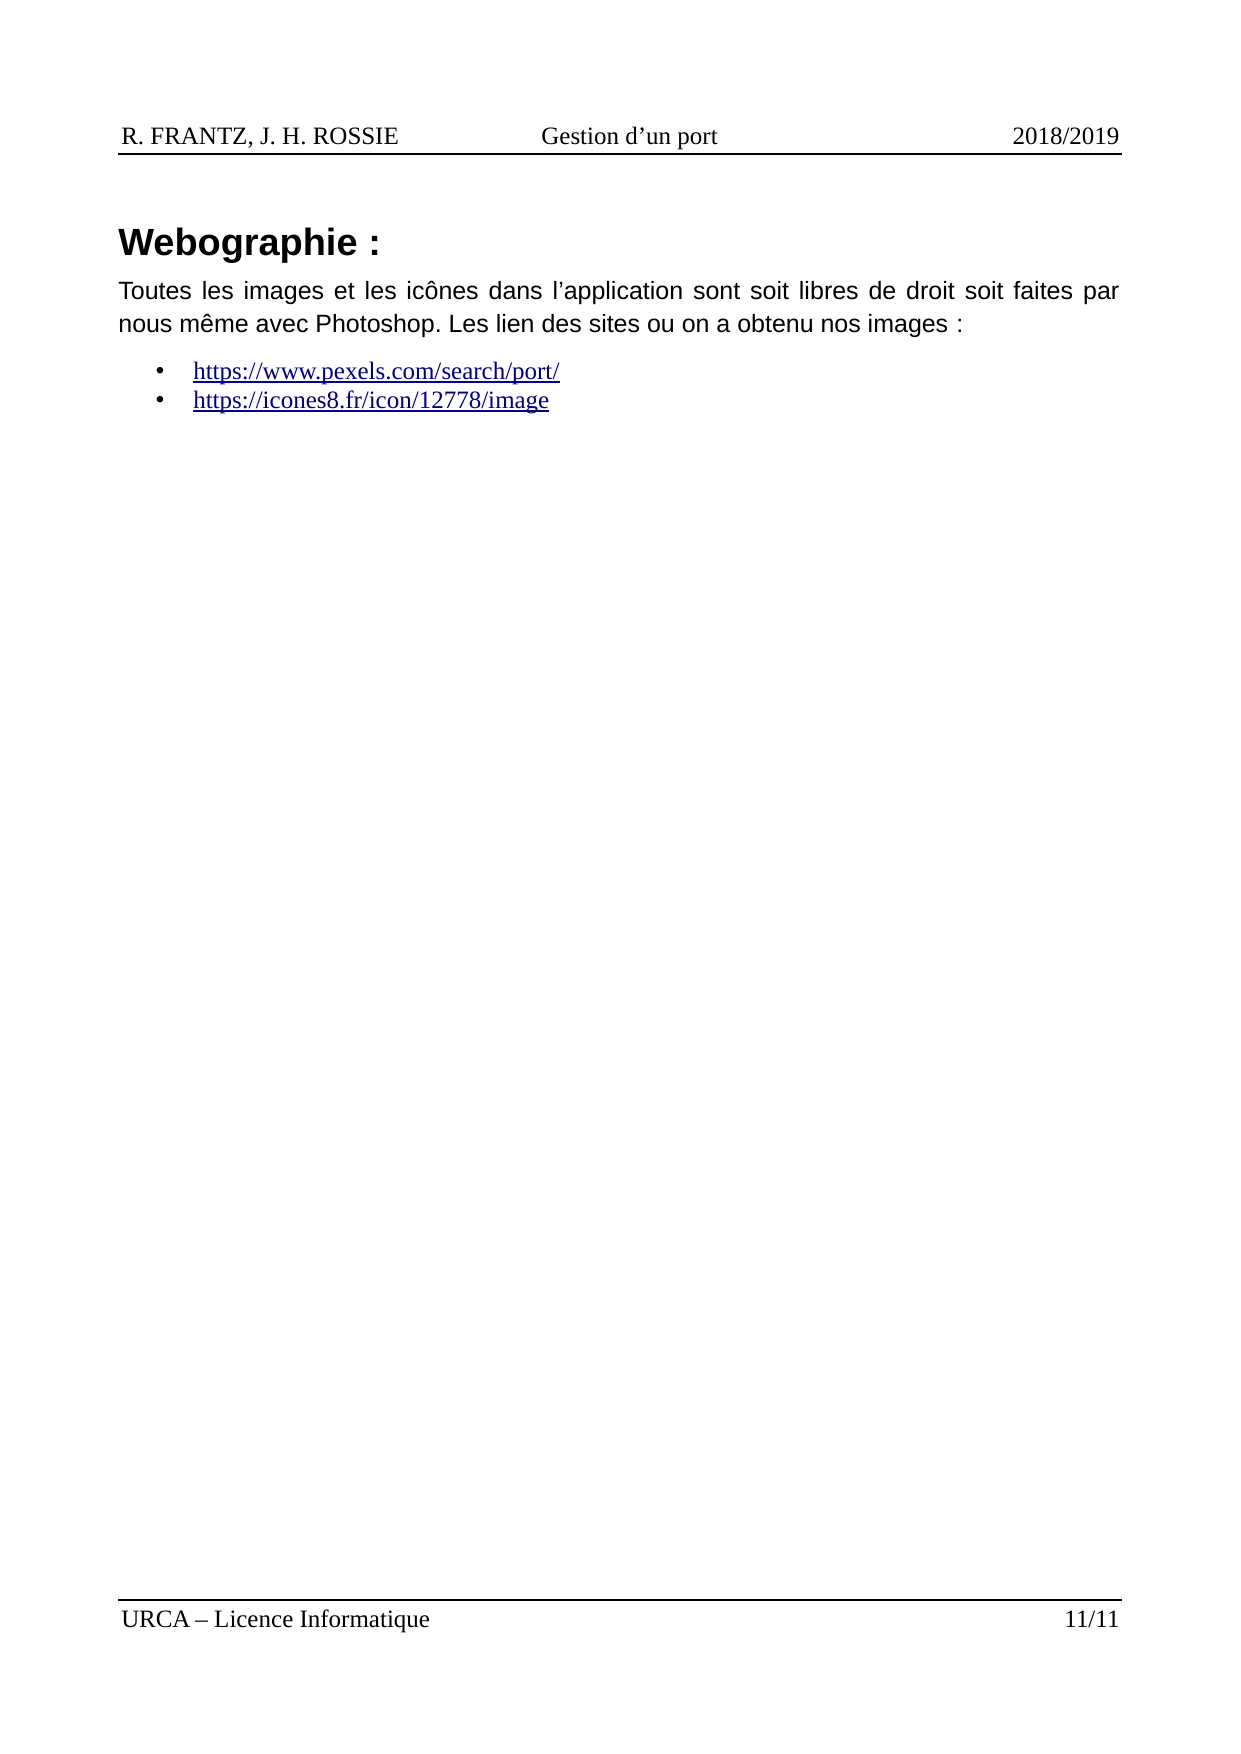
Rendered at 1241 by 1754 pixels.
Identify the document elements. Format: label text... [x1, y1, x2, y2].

list https://www.pexels.com/search/port/ [156, 356, 1122, 385]
list https://icones8.fr/icon/12778/image [156, 385, 1122, 414]
text Toutes les images et les icônes dans l’application sont soit libres de droit soit faites par nous même avec Photoshop. Les lien des sites ou on a obtenu nos images : [118, 276, 1122, 337]
subtitle Webographie : [118, 220, 1122, 263]
